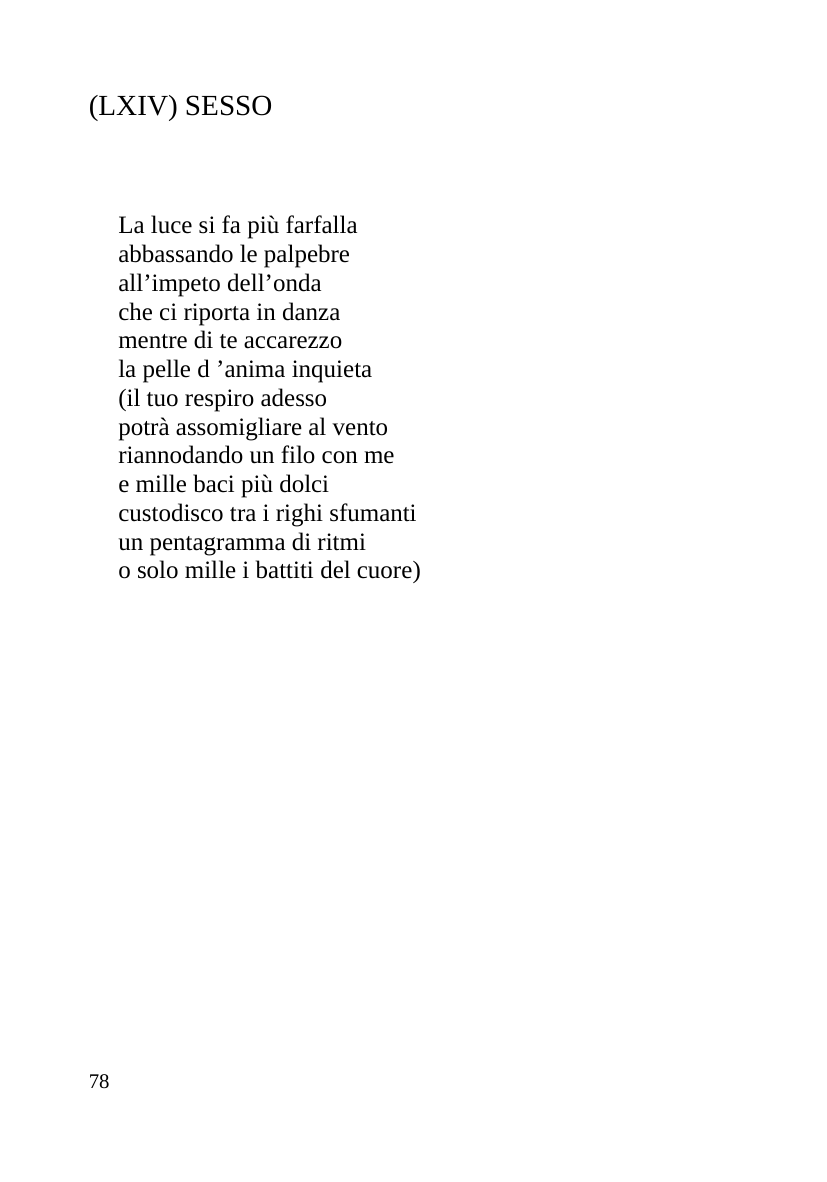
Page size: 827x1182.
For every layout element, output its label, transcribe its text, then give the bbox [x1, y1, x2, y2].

text (il tuo respiro adesso [118, 383, 738, 412]
text custodisco tra i righi sfumanti [118, 498, 738, 527]
text la pelle d ’anima inquieta [118, 354, 738, 383]
text La luce si fa più farfalla [118, 211, 738, 239]
subtitle (LXIV) SESSO [88, 88, 738, 122]
text e mille baci più dolci [118, 469, 738, 498]
text che ci riporta in danza [118, 297, 738, 326]
text un pentagramma di ritmi [118, 527, 738, 556]
text potrà assomigliare al vento [118, 412, 738, 441]
text mentre di te accarezzo [118, 326, 738, 354]
text riannodando un filo con me [118, 441, 738, 469]
text all’impeto dell’onda [118, 268, 738, 297]
text o solo mille i battiti del cuore) [118, 556, 738, 584]
text abbassando le palpebre [118, 239, 738, 268]
